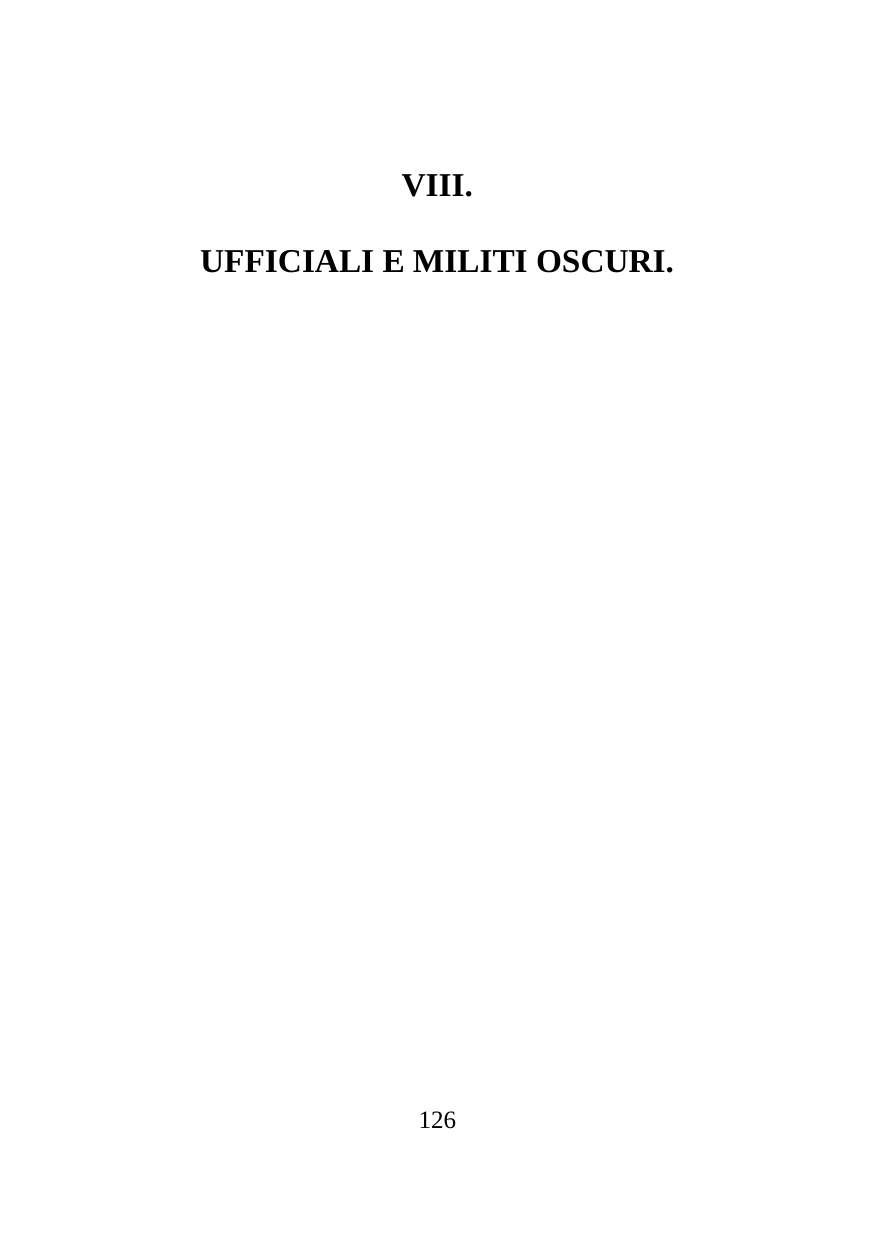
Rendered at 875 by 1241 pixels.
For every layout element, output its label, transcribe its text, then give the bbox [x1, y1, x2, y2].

subtitle VIII. UFFICIALI E MILITI OSCURI. [106, 165, 768, 280]
